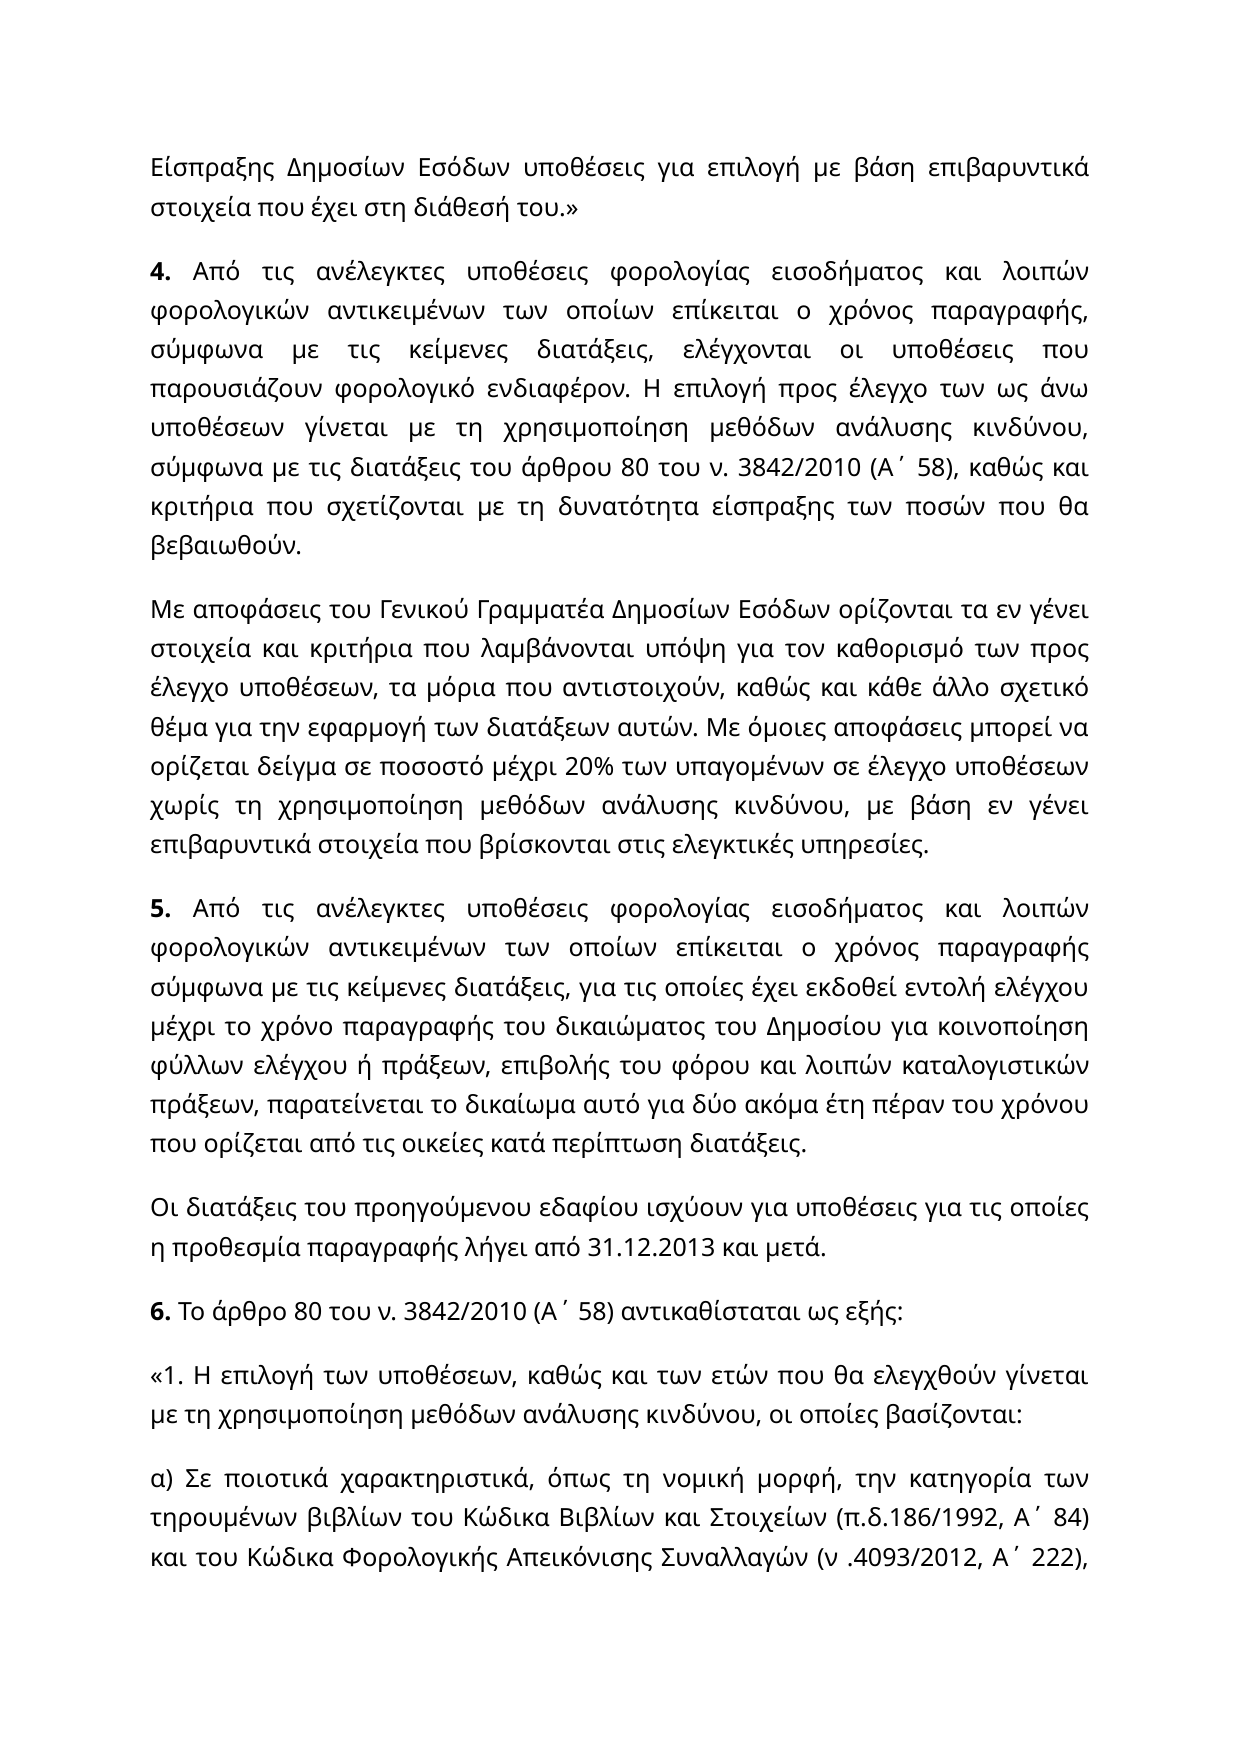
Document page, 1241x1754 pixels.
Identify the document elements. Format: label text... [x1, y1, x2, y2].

text 6. Το άρθρο 80 του ν. 3842/2010 (Α΄ 58) αντικαθίσταται ως εξής: [150, 1293, 1090, 1327]
text 5. Από τις ανέλεγκτες υποθέσεις φορολογίας εισοδήματος και λοιπών φορολογικών αντικειμένων των οποίων επίκειται ο χρόνος παραγραφής σύμφωνα με τις κείμενες διατάξεις, για τις οποίες έχει εκδοθεί εντολή ελέγχου μέχρι το χρόνο παραγραφής του δικαιώματος του Δημοσίου για κοινοποίηση φύλλων ελέγχου ή πράξεων, επιβολής του φόρου και λοιπών καταλογιστικών πράξεων, παρατείνεται το δικαίωμα αυτό για δύο ακόμα έτη πέραν του χρόνου που ορίζεται από τις οικείες κατά περίπτωση διατάξεις. [150, 891, 1090, 1160]
text Οι διατάξεις του προηγούμενου εδαφίου ισχύουν για υποθέσεις για τις οποίες η προθεσμία παραγραφής λήγει από 31.12.2013 και μετά. [150, 1190, 1090, 1263]
text Με αποφάσεις του Γενικού Γραμματέα Δημοσίων Εσόδων ορίζονται τα εν γένει στοιχεία και κριτήρια που λαμβάνονται υπόψη για τον καθορισμό των προς έλεγχο υποθέσεων, τα μόρια που αντιστοιχούν, καθώς και κάθε άλλο σχετικό θέμα για την εφαρμογή των διατάξεων αυτών. Με όμοιες αποφάσεις μπορεί να ορίζεται δείγμα σε ποσοστό μέχρι 20% των υπαγομένων σε έλεγχο υποθέσεων χωρίς τη χρησιμοποίηση μεθόδων ανάλυσης κινδύνου, με βάση εν γένει επιβαρυντικά στοιχεία που βρίσκονται στις ελεγκτικές υπηρεσίες. [150, 592, 1090, 861]
text «1. Η επιλογή των υποθέσεων, καθώς και των ετών που θα ελεγχθούν γίνεται με τη χρησιμοποίηση μεθόδων ανάλυσης κινδύνου, οι οποίες βασίζονται: [150, 1357, 1090, 1431]
text α) Σε ποιοτικά χαρακτηριστικά, όπως τη νομική μορφή, την κατηγορία των τηρουμένων βιβλίων του Κώδικα Βιβλίων και Στοιχείων (π.δ.186/1992, Α΄ 84) και του Κώδικα Φορολογικής Απεικόνισης Συναλλαγών (ν .4093/2012, Α΄ 222), [150, 1461, 1090, 1573]
text 4. Από τις ανέλεγκτες υποθέσεις φορολογίας εισοδήματος και λοιπών φορολογικών αντικειμένων των οποίων επίκειται ο χρόνος παραγραφής, σύμφωνα με τις κείμενες διατάξεις, ελέγχονται οι υποθέσεις που παρουσιάζουν φορολογικό ενδιαφέρον. Η επιλογή προς έλεγχο των ως άνω υποθέσεων γίνεται με τη χρησιμοποίηση μεθόδων ανάλυσης κινδύνου, σύμφωνα με τις διατάξεις του άρθρου 80 του ν. 3842/2010 (Α΄ 58), καθώς και κριτήρια που σχετίζονται με τη δυνατότητα είσπραξης των ποσών που θα βεβαιωθούν. [150, 253, 1090, 562]
text Είσπραξης Δημοσίων Εσόδων υποθέσεις για επιλογή με βάση επιβαρυντικά στοιχεία που έχει στη διάθεσή του.» [150, 150, 1090, 223]
